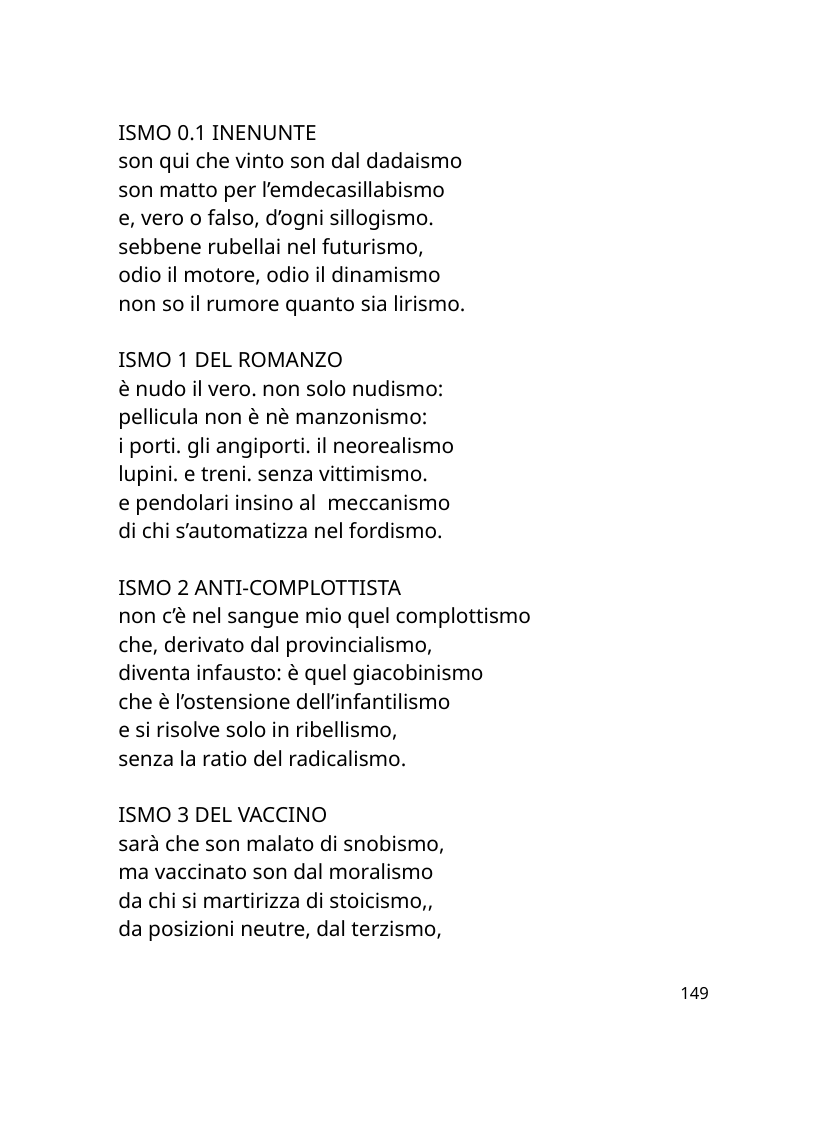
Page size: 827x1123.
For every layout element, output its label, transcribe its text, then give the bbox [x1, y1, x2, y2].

text da posizioni neutre, dal terzismo, [118, 914, 709, 943]
text non c’è nel sangue mio quel complottismo [118, 602, 709, 630]
text e si risolve solo in ribellismo, [118, 715, 709, 744]
text e, vero o falso, d’ogni sillogismo. [118, 203, 709, 232]
text son qui che vinto son dal dadaismo [118, 147, 709, 175]
text i porti. gli angiporti. il neorealismo [118, 431, 709, 459]
text e pendolari insino al meccanismo [118, 488, 709, 516]
text è nudo il vero. non solo nudismo: [118, 374, 709, 402]
text ISMO 0.1 INENUNTE [118, 118, 709, 147]
text sebbene rubellai nel futurismo, [118, 232, 709, 260]
text odio il motore, odio il dinamismo [118, 260, 709, 289]
text da chi si martirizza di stoicismo,, [118, 886, 709, 914]
text ma vaccinato son dal moralismo [118, 857, 709, 886]
text che è l’ostensione dell’infantilismo [118, 687, 709, 715]
text ISMO 2 ANTI-COMPLOTTISTA [118, 573, 709, 602]
text ISMO 1 DEL ROMANZO [118, 346, 709, 374]
text non so il rumore quanto sia lirismo. [118, 289, 709, 317]
text lupini. e treni. senza vittimismo. [118, 459, 709, 488]
text diventa infausto: è quel giacobinismo [118, 658, 709, 687]
text che, derivato dal provincialismo, [118, 630, 709, 658]
text di chi s’automatizza nel fordismo. [118, 516, 709, 545]
text pellicula non è nè manzonismo: [118, 402, 709, 431]
text sarà che son malato di snobismo, [118, 829, 709, 857]
text son matto per l’emdecasillabismo [118, 175, 709, 203]
text senza la ratio del radicalismo. [118, 744, 709, 772]
text ISMO 3 DEL VACCINO [118, 801, 709, 829]
